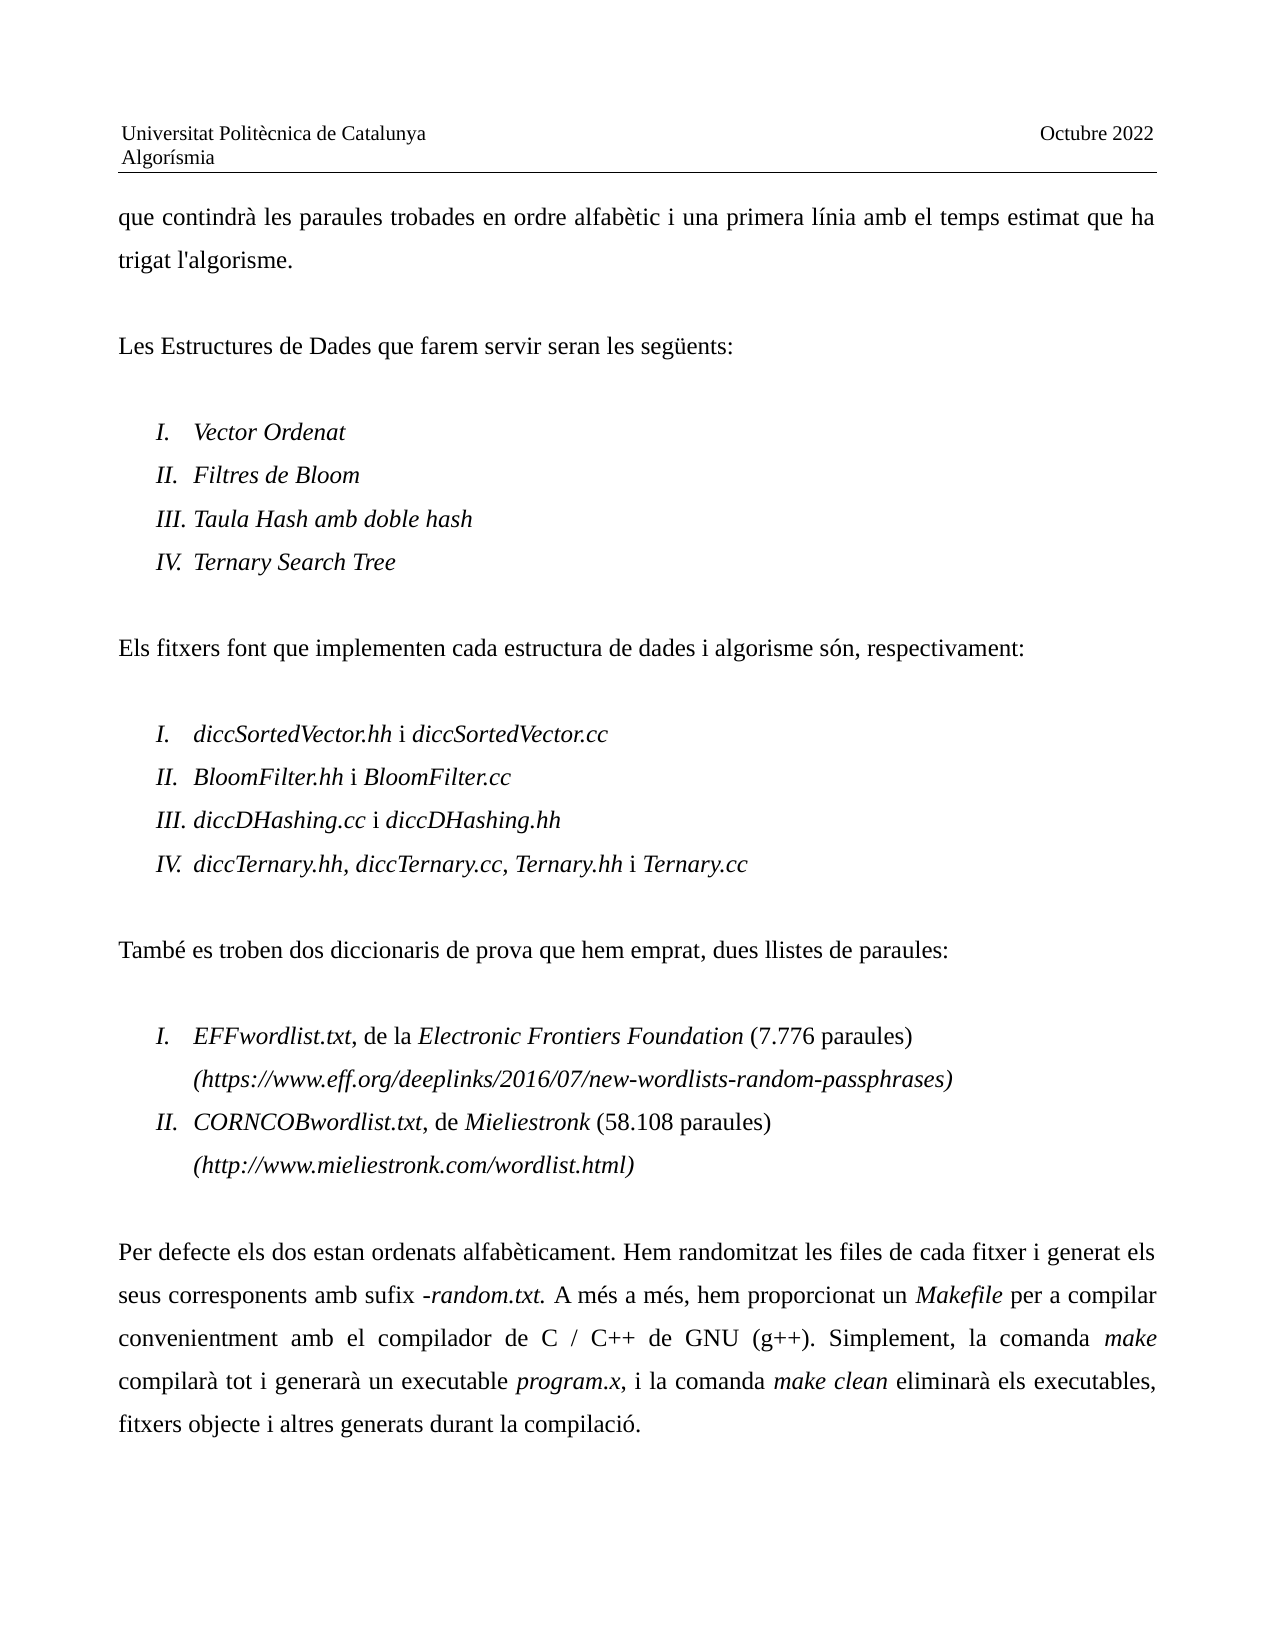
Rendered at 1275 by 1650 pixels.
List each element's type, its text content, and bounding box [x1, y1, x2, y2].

list BloomFilter.hh i BloomFilter.cc [156, 762, 1157, 791]
list Ternary Search Tree [156, 547, 1157, 576]
list Filtres de Bloom [156, 461, 1157, 489]
list diccDHashing.cc i diccDHashing.hh [156, 806, 1157, 834]
list diccSortedVector.hh i diccSortedVector.cc [156, 719, 1157, 748]
list EFFwordlist.txt, de la Electronic Frontiers Foundation (7.776 paraules) [156, 1021, 1157, 1050]
text També es troben dos diccionaris de prova que hem emprat, dues llistes de paraules: [118, 935, 1157, 964]
text Les Estructures de Dades que farem servir seran les següents: [118, 331, 1157, 360]
list CORNCOBwordlist.txt, de Mieliestronk (58.108 paraules) [156, 1107, 1157, 1136]
list (https://www.eff.org/deeplinks/2016/07/new-wordlists-random-passphrases) [156, 1064, 1157, 1093]
list Vector Ordenat [156, 417, 1157, 446]
text que contindrà les paraules trobades en ordre alfabètic i una primera línia amb el temps estimat que ha trigat l'algorisme. [118, 202, 1157, 274]
text Els fitxers font que implementen cada estructura de dades i algorisme són, respectivament: [118, 633, 1157, 662]
list diccTernary.hh, diccTernary.cc, Ternary.hh i Ternary.cc [156, 849, 1157, 877]
list (http://www.mieliestronk.com/wordlist.html) [156, 1151, 1157, 1179]
text Per defecte els dos estan ordenats alfabèticament. Hem randomitzat les files de cada fitxer i generat els seus corresponents amb sufix -random.txt. A més a més, hem proporcionat un Makefile per a compilar convenientment amb el compilador de C / C++ de GNU (g++). Simplement, la comanda make compilarà tot i generarà un executable program.x, i la comanda make clean eliminarà els executables, fitxers objecte i altres generats durant la compilació. [118, 1237, 1157, 1438]
list Taula Hash amb doble hash [156, 504, 1157, 532]
